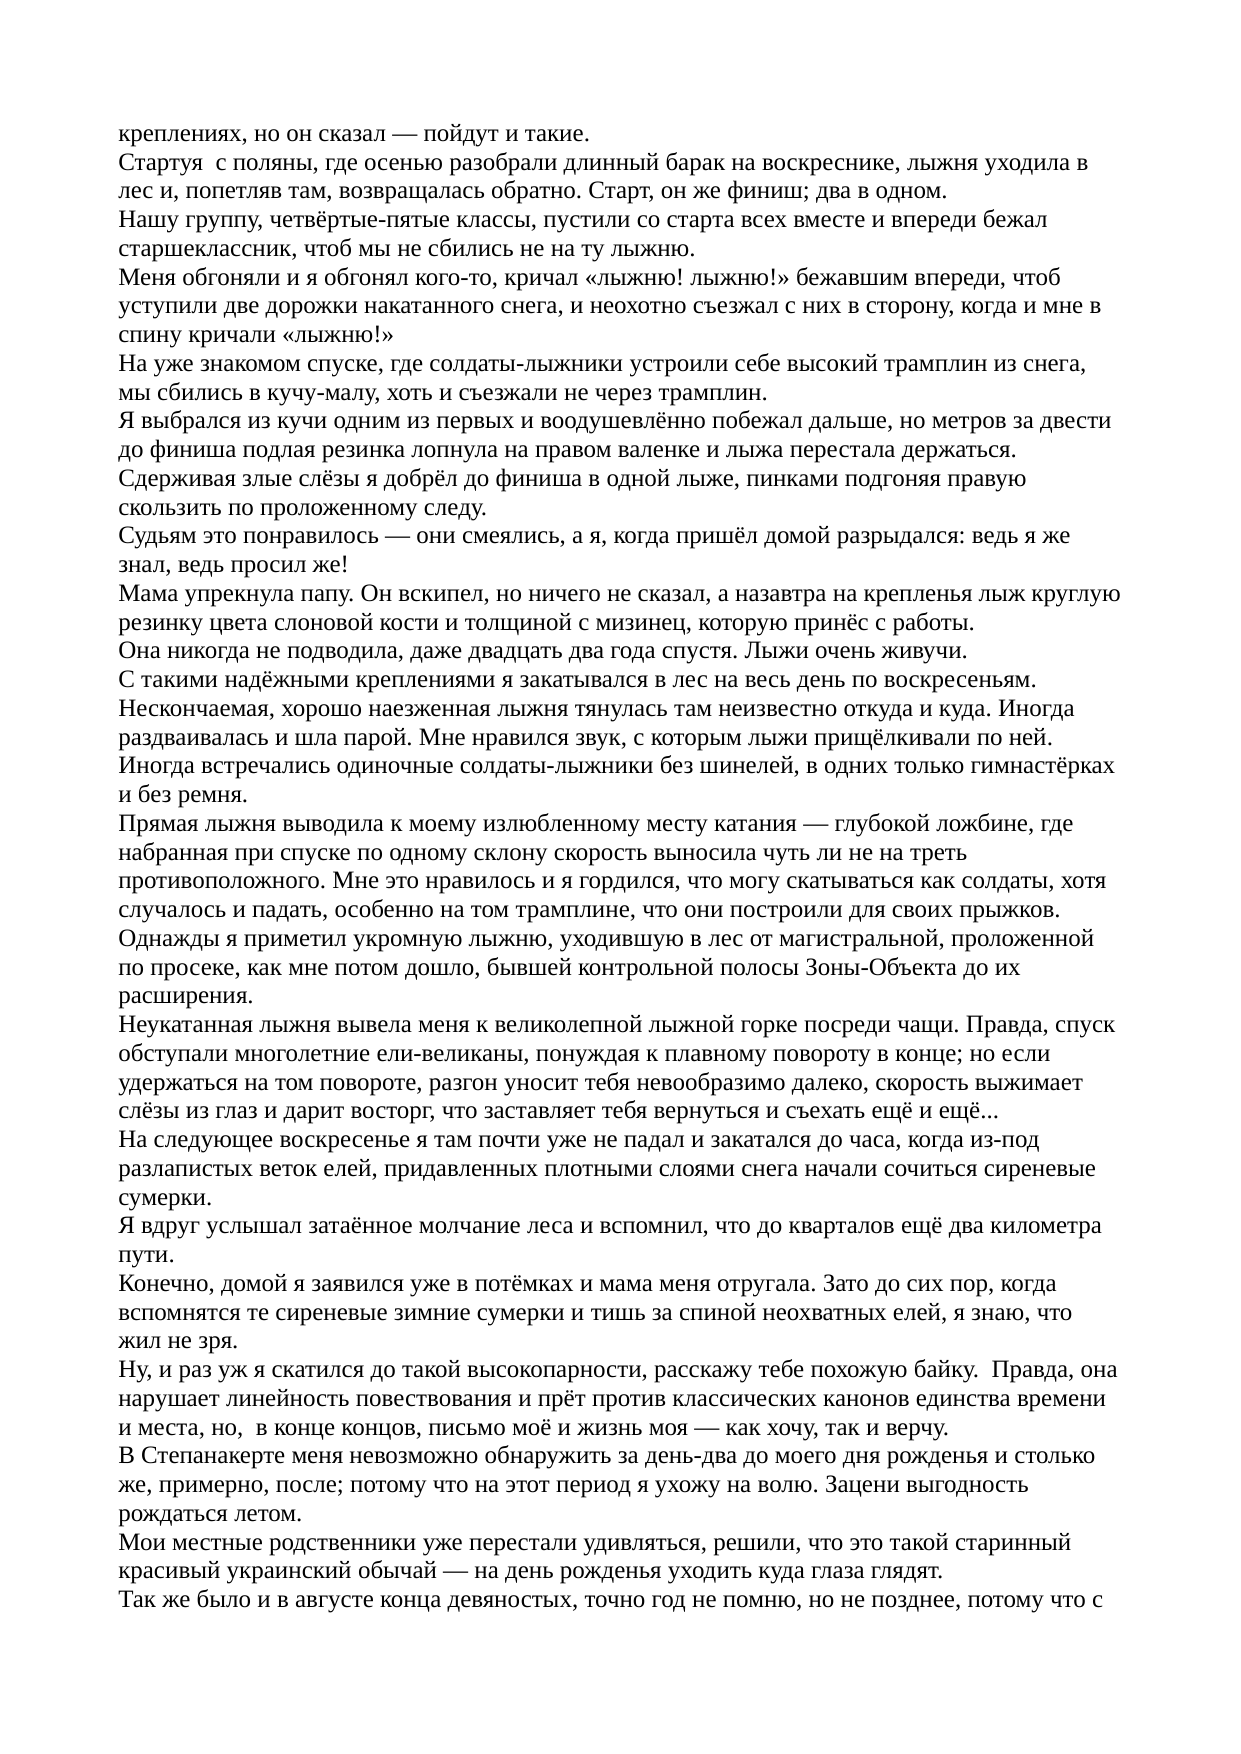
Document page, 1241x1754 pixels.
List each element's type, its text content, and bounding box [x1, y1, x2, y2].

text Она никогда не подводила, даже двадцать два года спустя. Лыжи очень живучи. [118, 636, 1122, 664]
text В Степанакерте меня невозможно обнаружить за день-два до моего дня рожденья и столько же, примерно, после; потому что на этот период я ухожу на волю. Зацени выгодность рождаться летом. [118, 1441, 1122, 1527]
text Мои местные родственники уже перестали удивляться, решили, что это такой старинный красивый украинский обычай — на день рожденья уходить куда глаза глядят. [118, 1527, 1122, 1584]
text На следующее воскресенье я там почти уже не падал и закатался до часа, когда из-под разлапистых веток елей, придавленных плотными слоями снега начали сочиться сиреневые сумерки. [118, 1124, 1122, 1211]
text Нескончаемая, хорошо наезженная лыжня тянулась там неизвестно откуда и куда. Иногда раздваивалась и шла парой. Мне нравился звук, с которым лыжи прищёлкивали по ней. Иногда встречались одиночные солдаты-лыжники без шинелей, в одних только гимнастёрках и без ремня. [118, 693, 1122, 808]
text Я вдруг услышал затаённое молчание леса и вспомнил, что до кварталов ещё два километра пути. [118, 1211, 1122, 1268]
text Прямая лыжня выводила к моему излюбленному месту катания — глубокой ложбине, где набранная при спуске по одному склону скорость выносила чуть ли не на треть противоположного. Мне это нравилось и я гордился, что могу скатываться как солдаты, хотя случалось и падать, особенно на том трамплине, что они построили для своих прыжков. [118, 808, 1122, 923]
text Однажды я приметил укромную лыжню, уходившую в лес от магистральной, проложенной по просеке, как мне потом дошло, бывшей контрольной полосы Зоны-Объекта до их расширения. [118, 923, 1122, 1009]
text Так же было и в августе конца девяностых, точно год не помню, но не позднее, потому что с [118, 1584, 1122, 1613]
text Неукатанная лыжня вывела меня к великолепной лыжной горке посреди чащи. Правда, спуск обступали многолетние ели-великаны, понуждая к плавному повороту в конце; но если удержаться на том повороте, разгон уносит тебя невообразимо далеко, скорость выжимает слёзы из глаз и дарит восторг, что заставляет тебя вернуться и съехать ещё и ещё... [118, 1009, 1122, 1124]
text Мама упрекнула папу. Он вскипел, но ничего не сказал, а назавтра на крепленья лыж круглую резинку цвета слоновой кости и толщиной с мизинец, которую принёс с работы. [118, 578, 1122, 636]
text Сдерживая злые слёзы я добрёл до финиша в одной лыже, пинками подгоняя правую скользить по проложенному следу. [118, 463, 1122, 521]
text Меня обгоняли и я обгонял кого-то, кричал «лыжню! лыжню!» бежавшим впереди, чтоб уступили две дорожки накатанного снега, и неохотно съезжал с них в сторону, когда и мне в спину кричали «лыжню!» [118, 262, 1122, 348]
text Я выбрался из кучи одним из первых и воодушевлённо побежал дальше, но метров за двести до финиша подлая резинка лопнула на правом валенке и лыжа перестала держаться. [118, 406, 1122, 463]
text Ну, и раз уж я скатился до такой высокопарности, расскажу тебе похожую байку. Правда, она нарушает линейность повествования и прёт против классических канонов единства времени и места, но, в конце концов, письмо моё и жизнь моя — как хочу, так и верчу. [118, 1354, 1122, 1441]
text Стартуя с поляны, где осенью разобрали длинный барак на воскреснике, лыжня уходила в лес и, попетляв там, возвращалась обратно. Старт, он же финиш; два в одном. [118, 147, 1122, 204]
text Нашу группу, четвёртые-пятые классы, пустили со старта всех вместе и впереди бежал старшеклассник, чтоб мы не сбились не на ту лыжню. [118, 204, 1122, 262]
text На уже знакомом спуске, где солдаты-лыжники устроили себе высокий трамплин из снега, мы сбились в кучу-малу, хоть и съезжали не через трамплин. [118, 348, 1122, 406]
text Судьям это понравилось — они смеялись, а я, когда пришёл домой разрыдался: ведь я же знал, ведь просил же! [118, 521, 1122, 578]
text креплениях, но он сказал — пойдут и такие. [118, 118, 1122, 147]
text С такими надёжными креплениями я закатывался в лес на весь день по воскресеньям. [118, 664, 1122, 693]
text Конечно, домой я заявился уже в потёмках и мама меня отругала. Зато до сих пор, когда вспомнятся те сиреневые зимние сумерки и тишь за спиной неохватных елей, я знаю, что жил не зря. [118, 1268, 1122, 1354]
